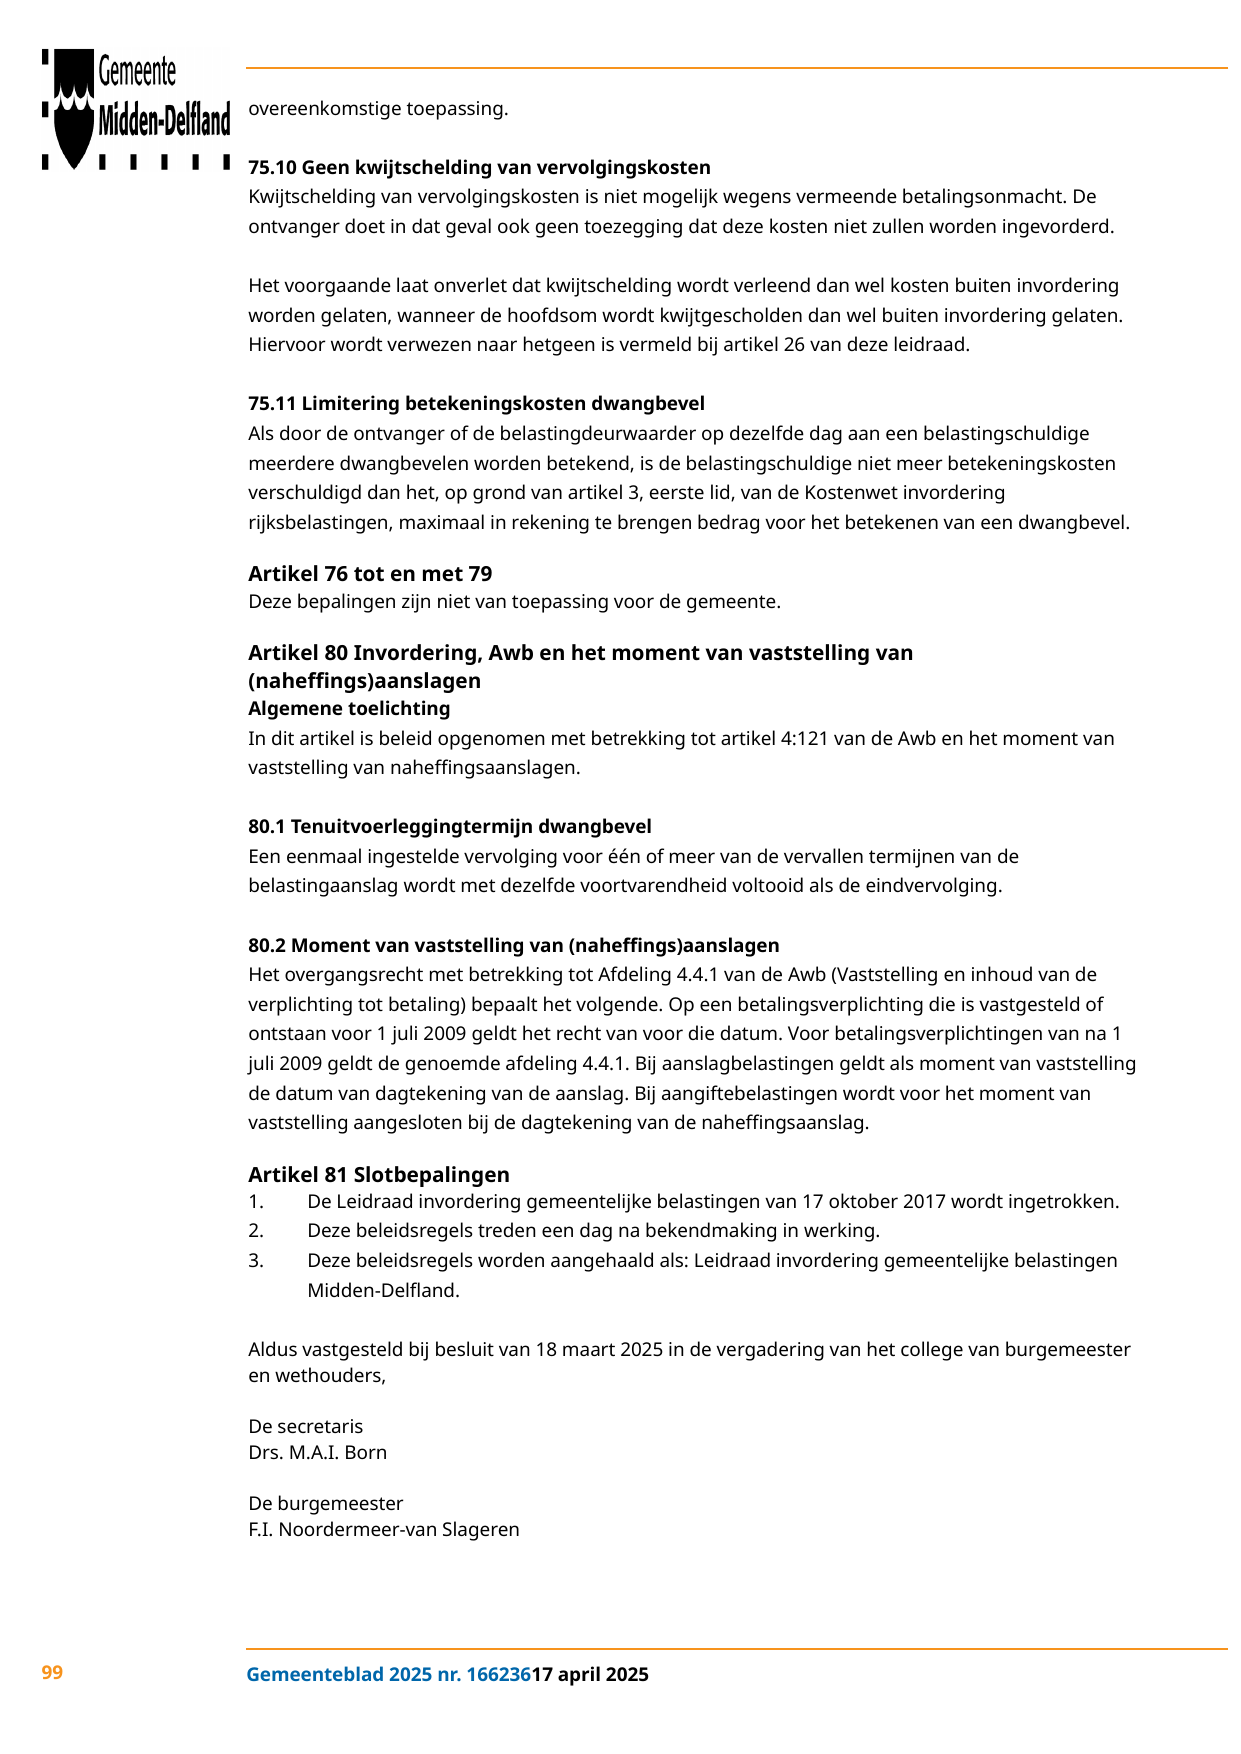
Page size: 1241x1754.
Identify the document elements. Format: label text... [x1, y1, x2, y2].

text 75.10 Geen kwijtschelding van vervolgingskosten [248, 154, 1152, 180]
list De Leidraad invordering gemeentelijke belastingen van 17 oktober 2017 wordt ingetrokken. [248, 1188, 1152, 1214]
list Deze beleidsregels worden aangehaald als: Leidraad invordering gemeentelijke belastingen Midden-Delfland. [248, 1247, 1152, 1303]
text Kwijtschelding van vervolgingskosten is niet mogelijk wegens vermeende betalingsonmacht. De ontvanger doet in dat geval ook geen toezegging dat deze kosten niet zullen worden ingevorderd. [248, 183, 1152, 239]
text De secretaris [248, 1413, 1152, 1439]
text 75.11 Limitering betekeningskosten dwangbevel [248, 391, 1152, 416]
text Artikel 81 Slotbepalingen [248, 1160, 1152, 1188]
list Deze beleidsregels treden een dag na bekendmaking in werking. [248, 1218, 1152, 1243]
text 80.2 Moment van vaststelling van (naheffings)aanslagen [248, 932, 1152, 957]
text De burgemeester [248, 1490, 1152, 1516]
text In dit artikel is beleid opgenomen met betrekking tot artikel 4:121 van de Awb en het moment van vaststelling van naheffingsaanslagen. [248, 725, 1152, 780]
text Het overgangsrecht met betrekking tot Afdeling 4.4.1 van de Awb (Vaststelling en inhoud van de verplichting tot betaling) bepaalt het volgende. Op een betalingsverplichting die is vastgesteld of ontstaan voor 1 juli 2009 geldt het recht van voor die datum. Voor betalingsverplichtingen van na 1 juli 2009 geldt de genoemde afdeling 4.4.1. Bij aanslagbelastingen geldt als moment van vaststelling de datum van dagtekening van de aanslag. Bij aangiftebelastingen wordt voor het moment van vaststelling aangesloten bij de dagtekening van de naheffingsaanslag. [248, 961, 1152, 1135]
text Deze bepalingen zijn niet van toepassing voor de gemeente. [248, 588, 1152, 613]
text Algemene toelichting [248, 695, 1152, 721]
text Een eenmaal ingestelde vervolging voor één of meer van de vervallen termijnen van de belastingaanslag wordt met dezelfde voortvarendheid voltooid als de eindvervolging. [248, 843, 1152, 898]
text Aldus vastgesteld bij besluit van 18 maart 2025 in de vergadering van het college van burgemeester en wethouders, [248, 1336, 1152, 1387]
text 80.1 Tenuitvoerleggingtermijn dwangbevel [248, 813, 1152, 839]
text F.I. Noordermeer-van Slageren [248, 1516, 1152, 1542]
picture [41, 47, 231, 172]
text overeenkomstige toepassing. [248, 95, 1152, 121]
text Het voorgaande laat onverlet dat kwijtschelding wordt verleend dan wel kosten buiten invordering worden gelaten, wanneer de hoofdsom wordt kwijtgescholden dan wel buiten invordering gelaten. Hiervoor wordt verwezen naar hetgeen is vermeld bij artikel 26 van deze leidraad. [248, 272, 1152, 357]
text Artikel 76 tot en met 79 [248, 559, 1152, 588]
text Als door de ontvanger of de belastingdeurwaarder op dezelfde dag aan een belastingschuldige meerdere dwangbevelen worden betekend, is de belastingschuldige niet meer betekeningskosten verschuldigd dan het, op grond van artikel 3, eerste lid, van de Kostenwet invordering rijksbelastingen, maximaal in rekening te brengen bedrag voor het betekenen van een dwangbevel. [248, 420, 1152, 535]
text Drs. M.A.I. Born [248, 1439, 1152, 1465]
text Artikel 80 Invordering, Awb en het moment van vaststelling van (naheffings)aanslagen [248, 638, 1152, 695]
